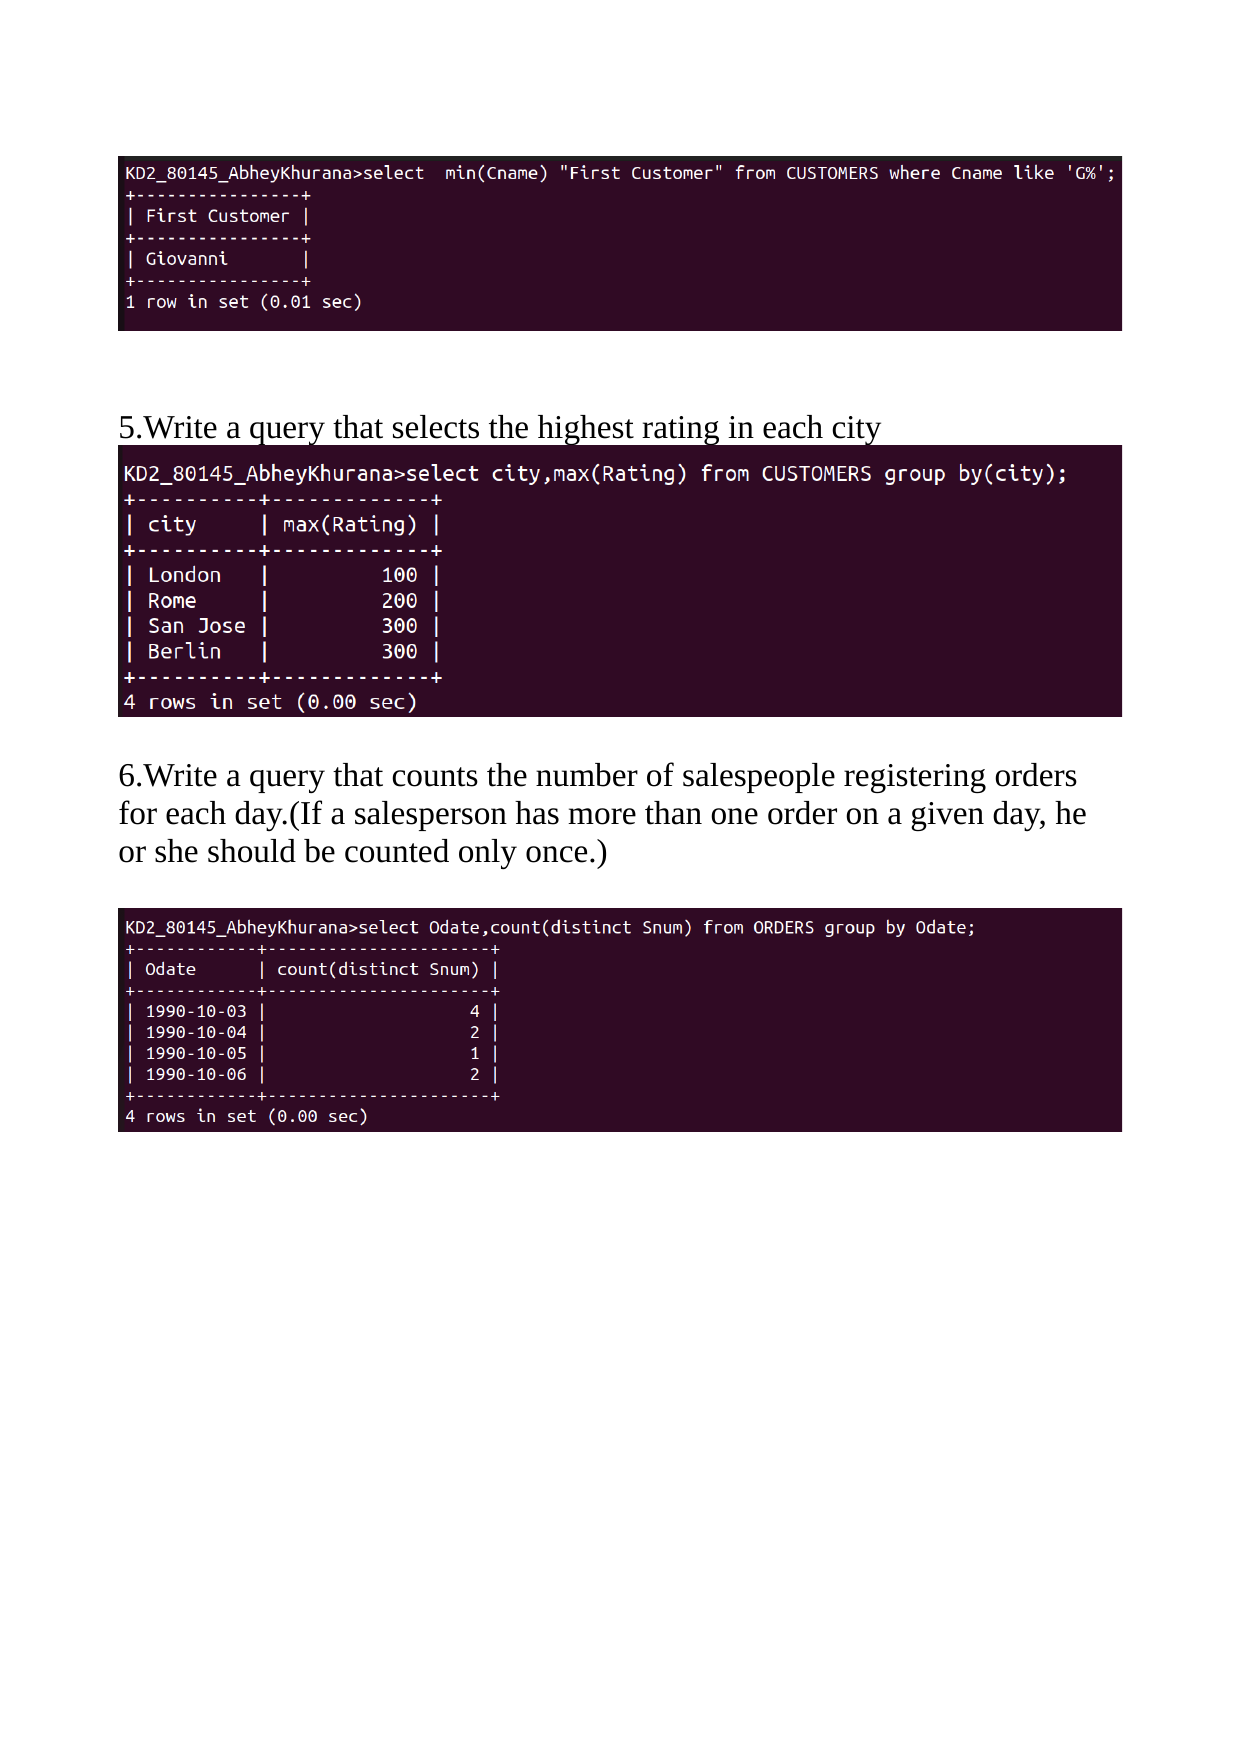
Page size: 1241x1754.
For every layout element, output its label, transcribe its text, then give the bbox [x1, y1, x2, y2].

picture [118, 445, 1123, 717]
picture [118, 908, 1123, 1132]
text 6.Write a query that counts the number of salespeople registering orders for each day.(If a salesperson has more than one order on a given day, he or she should be counted only once.) [118, 755, 1122, 870]
text 5.Write a query that selects the highest rating in each city [118, 407, 1122, 445]
picture [118, 156, 1123, 331]
